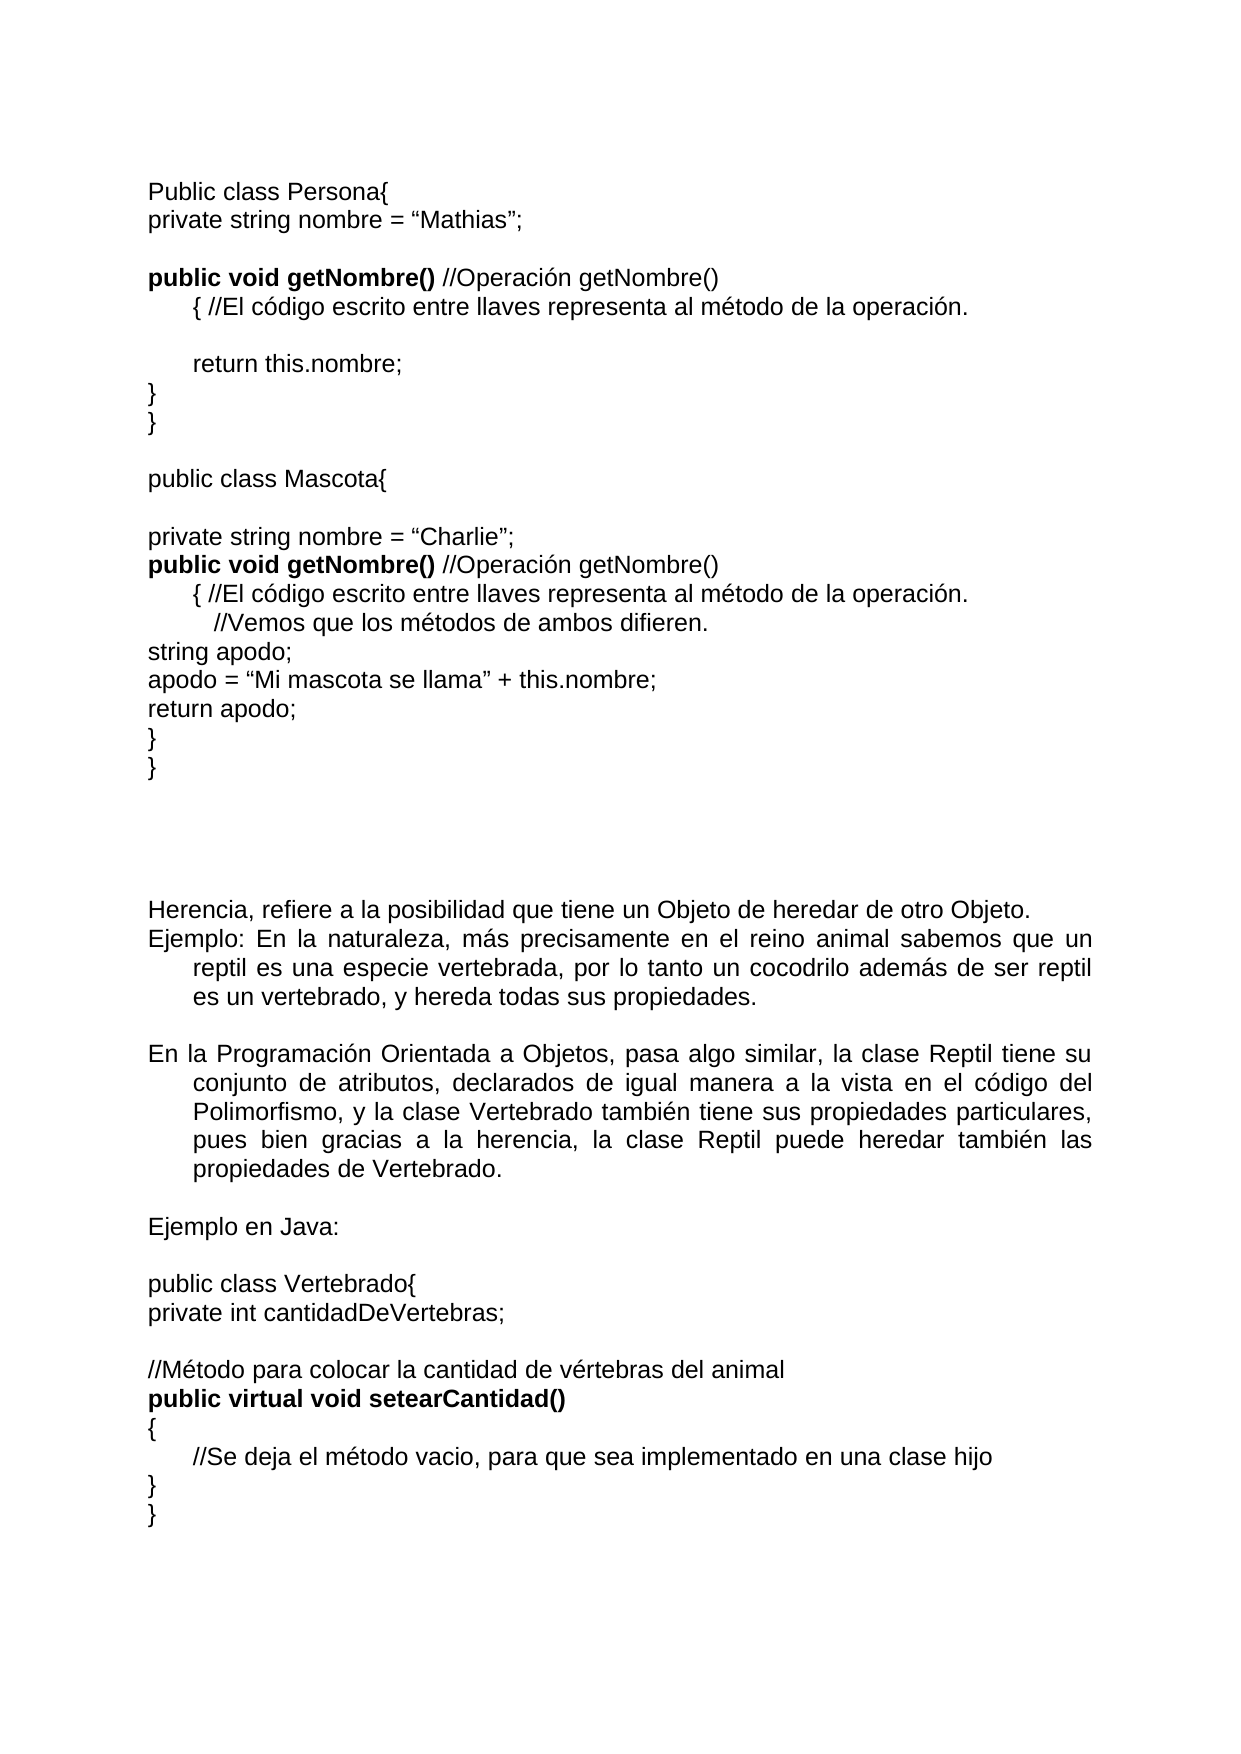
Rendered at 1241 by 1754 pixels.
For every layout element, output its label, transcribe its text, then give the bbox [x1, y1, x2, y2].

text public class Mascota{ [148, 464, 1092, 493]
text private int cantidadDeVertebras; [148, 1298, 1092, 1326]
text } [148, 1470, 1092, 1499]
text } [148, 378, 1092, 406]
text //Método para colocar la cantidad de vértebras del animal [148, 1355, 1092, 1384]
text { //El código escrito entre llaves representa al método de la operación. [148, 291, 1092, 320]
text Public class Persona{ [148, 176, 1092, 205]
text } [148, 406, 1092, 435]
text //Se deja el método vacio, para que sea implementado en una clase hijo [148, 1441, 1092, 1470]
text public class Vertebrado{ [148, 1269, 1092, 1298]
text En la Programación Orientada a Objetos, pasa algo similar, la clase Reptil tiene su conjunto de atributos, declarados de igual manera a la vista en el código del Polimorfismo, y la clase Vertebrado también tiene sus propiedades particulares, pues bien gracias a la herencia, la clase Reptil puede heredar también las propiedades de Vertebrado. [148, 1039, 1092, 1183]
text public virtual void setearCantidad() [148, 1384, 1092, 1413]
text //Vemos que los métodos de ambos difieren. [148, 608, 1092, 636]
text } [148, 1499, 1092, 1528]
text Ejemplo en Java: [148, 1211, 1092, 1240]
text } [148, 751, 1092, 780]
text { [148, 1413, 1092, 1441]
text apodo = “Mi mascota se llama” + this.nombre; [148, 665, 1092, 694]
text Ejemplo: En la naturaleza, más precisamente en el reino animal sabemos que un reptil es una especie vertebrada, por lo tanto un cocodrilo además de ser reptil es un vertebrado, y hereda todas sus propiedades. [148, 924, 1092, 1010]
text private string nombre = “Mathias”; [148, 205, 1092, 234]
text return apodo; [148, 694, 1092, 723]
text private string nombre = “Charlie”; [148, 521, 1092, 550]
text Herencia, refiere a la posibilidad que tiene un Objeto de heredar de otro Objeto. [148, 895, 1092, 924]
text return this.nombre; [148, 349, 1092, 378]
text { //El código escrito entre llaves representa al método de la operación. [148, 579, 1092, 608]
text } [148, 723, 1092, 751]
text public void getNombre() //Operación getNombre() [148, 550, 1092, 579]
text string apodo; [148, 636, 1092, 665]
text public void getNombre() //Operación getNombre() [148, 263, 1092, 291]
